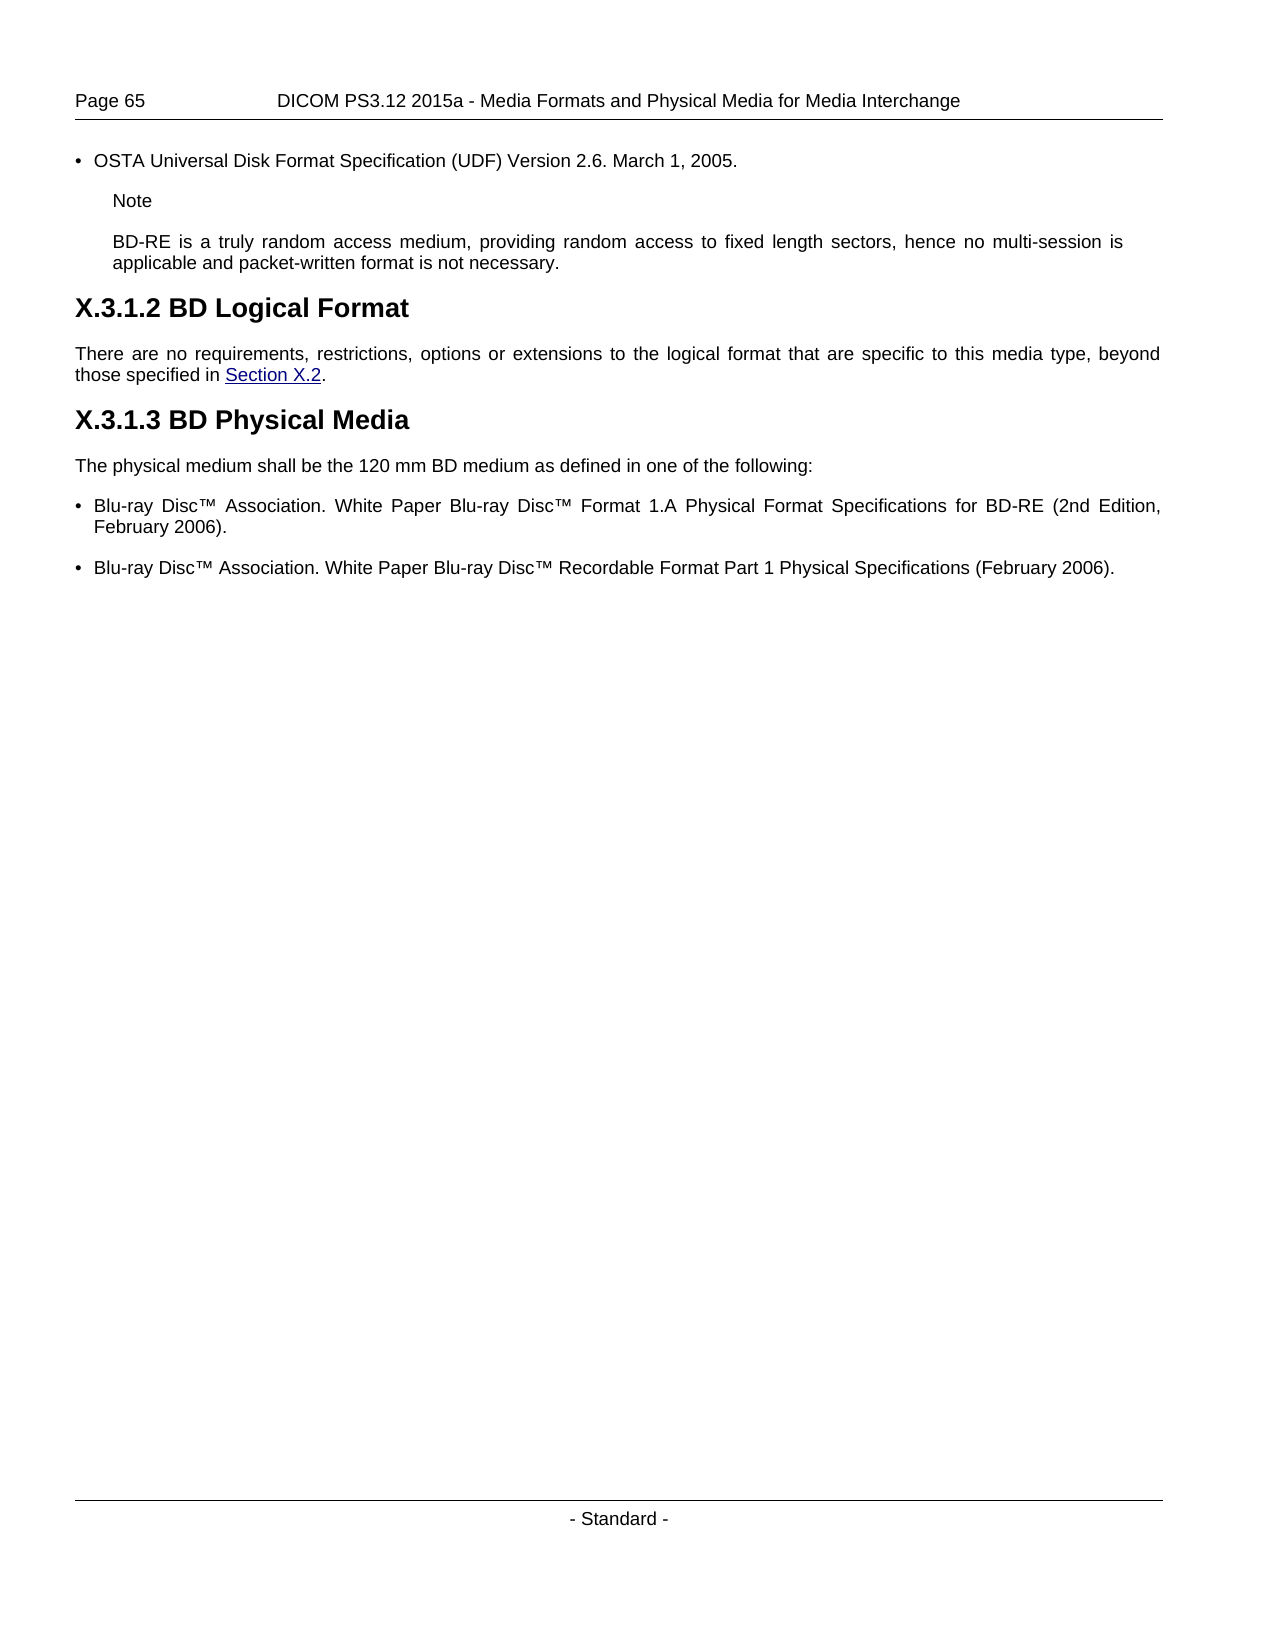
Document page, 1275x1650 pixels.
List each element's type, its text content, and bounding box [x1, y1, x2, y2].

text The physical medium shall be the 120 mm BD medium as defined in one of the following: [75, 454, 1162, 476]
list OSTA Universal Disk Format Specification (UDF) Version 2.6. March 1, 2005. [75, 150, 1162, 172]
text There are no requirements, restrictions, options or extensions to the logical format that are specific to this media type, beyond those specified in Section X.2. [75, 342, 1162, 386]
list Blu-ray Disc™ Association. White Paper Blu-ray Disc™ Recordable Format Part 1 Physical Specifications (February 2006). [75, 557, 1162, 578]
text BD-RE is a truly random access medium, providing random access to fixed length sectors, hence no multi-session is applicable and packet-written format is not necessary. [112, 231, 1125, 274]
text X.3.1.2 BD Logical Format [75, 292, 1162, 324]
text Note [112, 190, 1125, 212]
text X.3.1.3 BD Physical Media [75, 404, 1162, 436]
list Blu-ray Disc™ Association. White Paper Blu-ray Disc™ Format 1.A Physical Format Specifications for BD-RE (2nd Edition, February 2006). [75, 495, 1162, 538]
